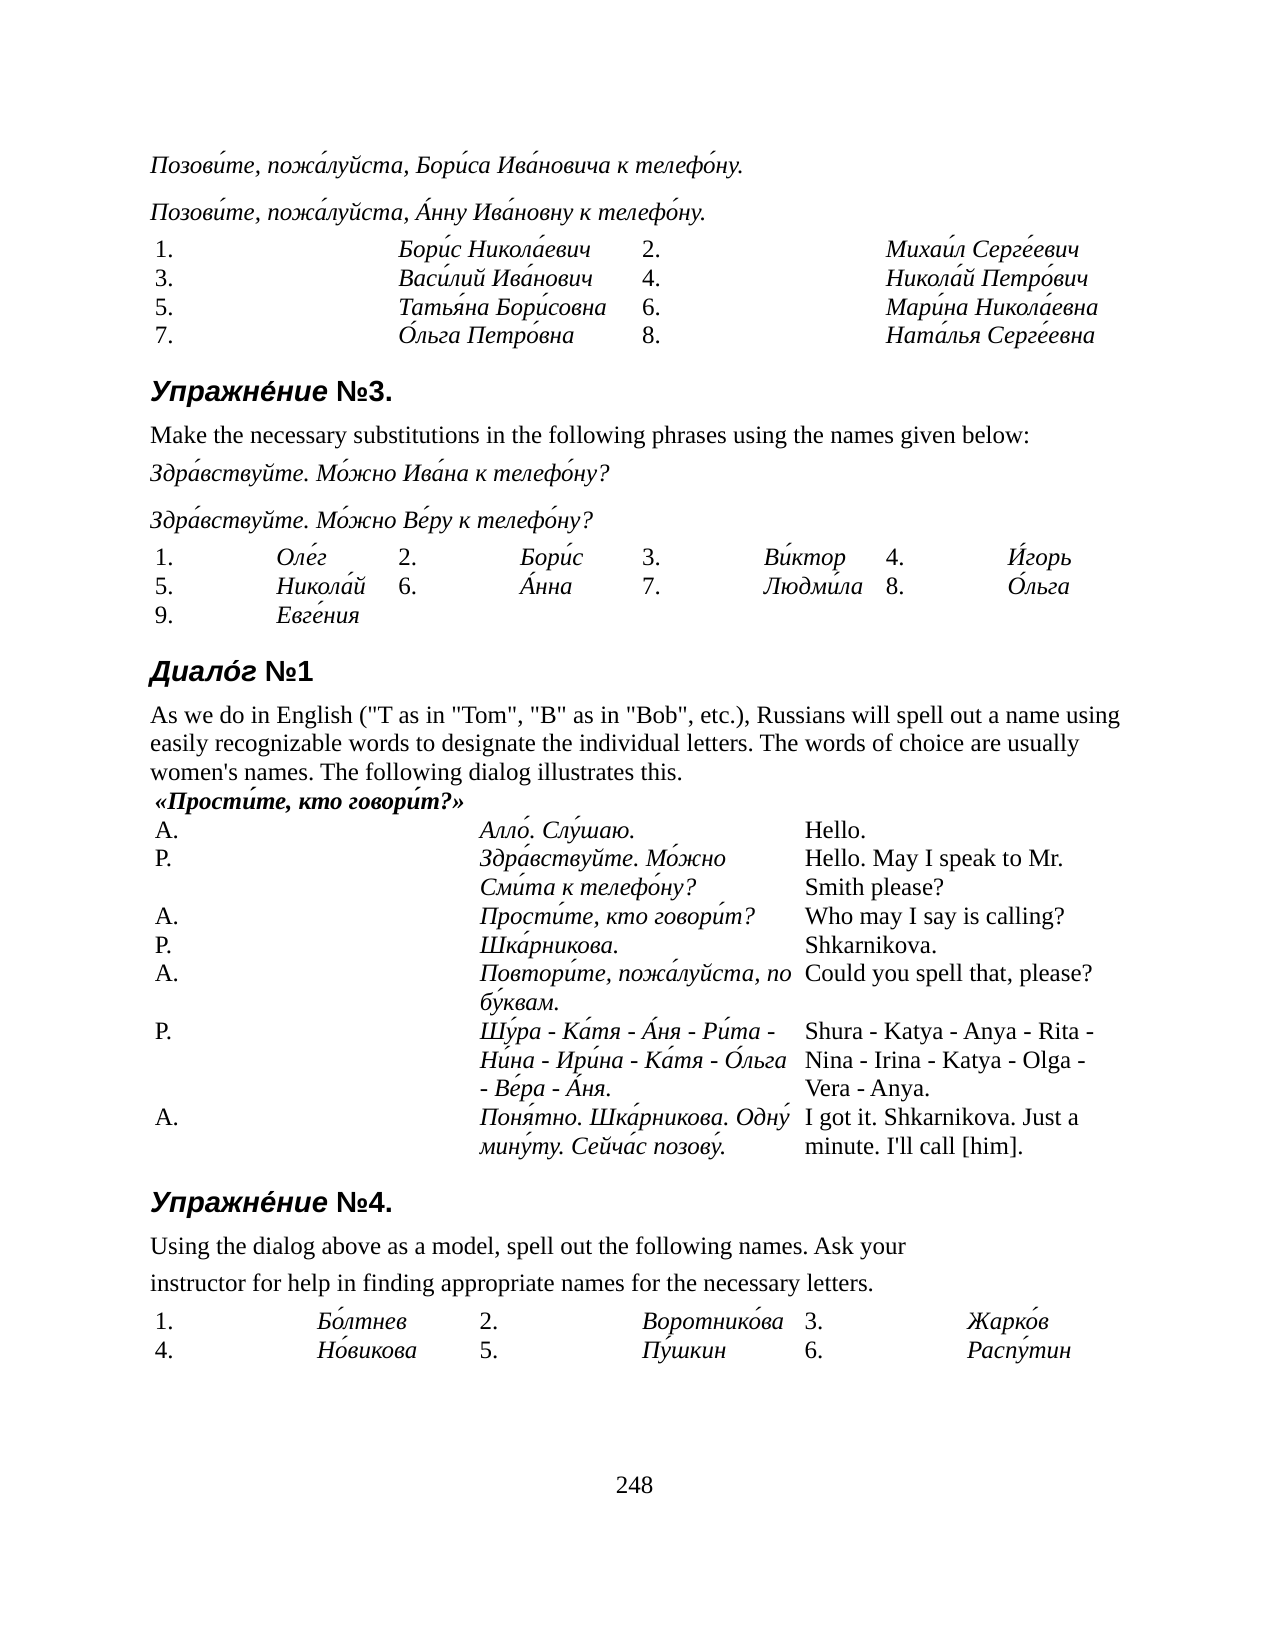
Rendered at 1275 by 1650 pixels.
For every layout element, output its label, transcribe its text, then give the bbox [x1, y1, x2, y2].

table_cell 5. [150, 292, 394, 321]
table_cell О́льга Петро́вна [394, 321, 637, 349]
table_cell 7. [638, 571, 759, 600]
table_cell Shura - Katya - Anya - Rita -Nina - Irina - Katya - Olga -Vera - Anya. [800, 1016, 1125, 1102]
text Здра́вствуйте. Мо́жно Ива́на к телефо́ну? [150, 458, 1125, 487]
table_cell Но́викова [313, 1335, 475, 1364]
table_cell [394, 600, 516, 629]
table_header Воротнико́ва [638, 1306, 800, 1335]
table_cell Мари́на Никола́евна [881, 292, 1125, 321]
subtitle Упражне́ние №4. [150, 1185, 1125, 1218]
table_cell 4. [638, 263, 881, 292]
table_cell A. [150, 815, 475, 843]
table_header Бори́с Никола́евич [394, 234, 637, 263]
table_cell 6. [394, 571, 516, 600]
table_cell A. [150, 959, 475, 1016]
table_cell 4. [150, 1335, 312, 1364]
table_cell Людми́ла [759, 571, 881, 600]
text Позови́те, пожа́луйста, Бори́са Ива́новича к телефо́ну. [150, 150, 1125, 179]
table_cell 9. [150, 600, 272, 629]
table_cell [516, 600, 637, 629]
table_cell Васи́лий Ива́нович [394, 263, 637, 292]
table_cell Здра́вствуйте. Мо́жно Сми́та к телефо́ну? [475, 844, 800, 901]
text As we do in English ("T as in "Tom", "B" as in "Bob", etc.), Russians will spell out a name using easily recognizable words to designate the individual letters. The words of choice are usually women's names. The following dialog illustrates this. [150, 700, 1125, 786]
text Позови́те, пожа́луйста, А́нну Ива́новну к телефо́ну. [150, 197, 1125, 225]
table_header 2. [475, 1306, 637, 1335]
text instructor for help in finding appropriate names for the necessary letters. [150, 1268, 1125, 1297]
table_cell [1003, 600, 1125, 629]
table_cell Шу́ра - Ка́тя - А́ня - Ри́та - Ни́на - Ири́на - Ка́тя - О́льга - Ве́ра - А́ня. [475, 1016, 800, 1102]
subtitle Диало́г №1 [150, 654, 1125, 687]
table_cell [638, 600, 759, 629]
table_cell 8. [881, 571, 1003, 600]
table_cell P. [150, 1016, 475, 1102]
table_cell 5. [475, 1335, 637, 1364]
table_cell Could you spell that, please? [800, 959, 1125, 1016]
table_cell [759, 600, 881, 629]
table_cell Hello. May I speak to Mr. Smith please? [800, 844, 1125, 901]
subtitle Упражне́ние №3. [150, 374, 1125, 408]
text Здра́вствуйте. Мо́жно Ве́ру к телефо́ну? [150, 505, 1125, 533]
table_header 1. [150, 1306, 312, 1335]
table_cell Прости́те, кто говори́т? [475, 901, 800, 930]
table_cell 6. [800, 1335, 962, 1364]
table_header 3. [800, 1306, 962, 1335]
table_header 2. [638, 234, 881, 263]
table_header 2. [394, 543, 516, 571]
table_header 4. [881, 543, 1003, 571]
text Make the necessary substitutions in the following phrases using the names given below: [150, 420, 1125, 449]
table_header Михаи́л Серге́евич [881, 234, 1125, 263]
table_cell Татья́на Бори́совна [394, 292, 637, 321]
table_cell Евге́ния [272, 600, 394, 629]
table_header Жарко́в [963, 1306, 1125, 1335]
table_cell A. [150, 901, 475, 930]
table_cell Who may I say is calling? [800, 901, 1125, 930]
table_cell 6. [638, 292, 881, 321]
table_header [475, 786, 1125, 815]
table_header 1. [150, 543, 272, 571]
table_cell A. [150, 1102, 475, 1160]
table_header Бо́лтнев [313, 1306, 475, 1335]
table_cell Никола́й Петро́вич [881, 263, 1125, 292]
table_cell Никола́й [272, 571, 394, 600]
table_cell 7. [150, 321, 394, 349]
table_cell Распу́тин [963, 1335, 1125, 1364]
table_cell Shkarnikova. [800, 930, 1125, 958]
table_cell О́льга [1003, 571, 1125, 600]
table_cell 3. [150, 263, 394, 292]
table_cell Шка́рникова. [475, 930, 800, 958]
table_cell Пу́шкин [638, 1335, 800, 1364]
table_cell Повтори́те, пожа́луйста, по бу́квам. [475, 959, 800, 1016]
table_cell 5. [150, 571, 272, 600]
table_header И́горь [1003, 543, 1125, 571]
table_header Оле́г [272, 543, 394, 571]
table_cell А́нна [516, 571, 637, 600]
table_cell Hello. [800, 815, 1125, 843]
table_header «Прости́те, кто говори́т?» [150, 786, 475, 815]
table_cell Поня́тно. Шка́рникова. Одну́ мину́ту. Сейча́с позову́. [475, 1102, 800, 1160]
table_header 1. [150, 234, 394, 263]
table_cell P. [150, 844, 475, 901]
table_cell P. [150, 930, 475, 958]
table_cell Ната́лья Серге́евна [881, 321, 1125, 349]
table_cell [881, 600, 1003, 629]
table_cell I got it. Shkarnikova. Just a minute. I'll call [him]. [800, 1102, 1125, 1160]
table_cell 8. [638, 321, 881, 349]
table_header 3. [638, 543, 759, 571]
text Using the dialog above as a model, spell out the following names. Ask your [150, 1231, 1125, 1259]
table_cell Алло́. Слу́шаю. [475, 815, 800, 843]
table_header Ви́ктор [759, 543, 881, 571]
table_header Бори́с [516, 543, 637, 571]
